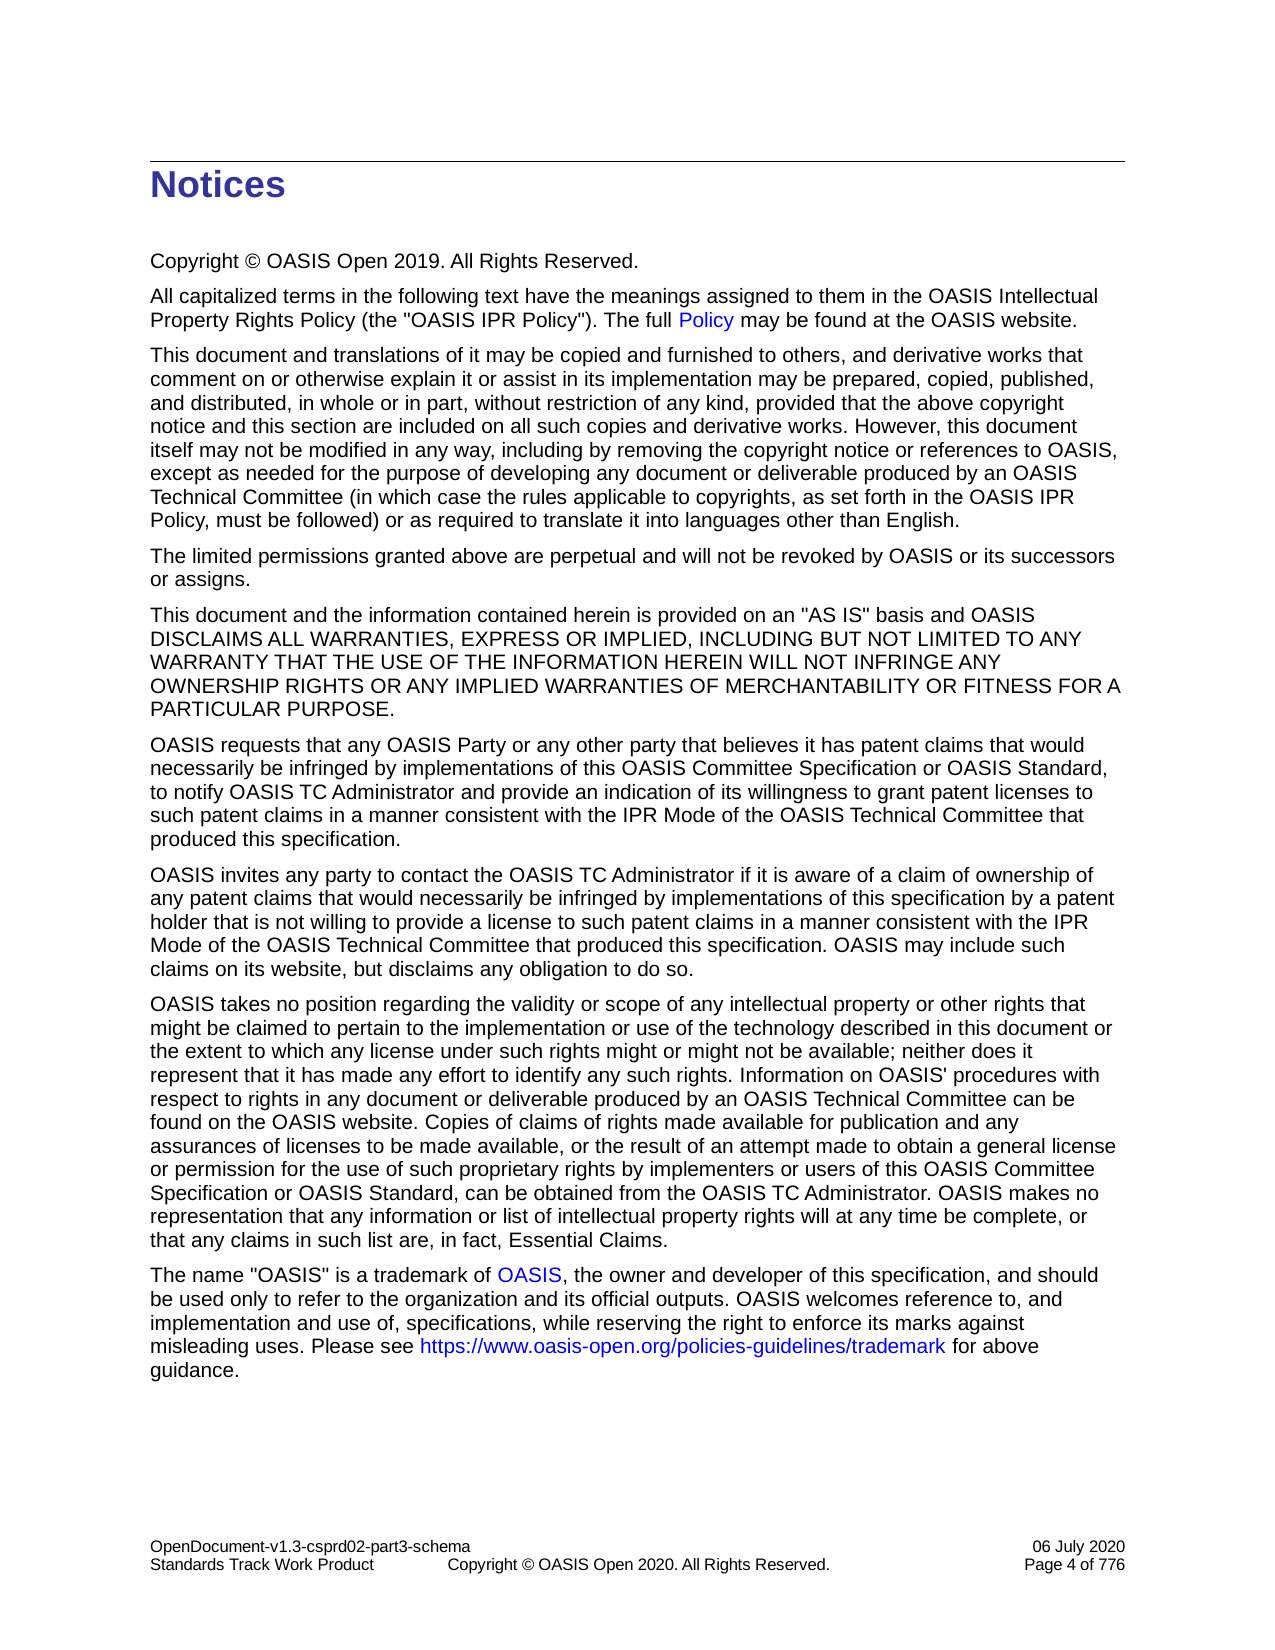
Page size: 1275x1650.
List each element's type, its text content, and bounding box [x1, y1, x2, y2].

text This document and translations of it may be copied and furnished to others, and derivative works that comment on or otherwise explain it or assist in its implementation may be prepared, copied, published, and distributed, in whole or in part, without restriction of any kind, provided that the above copyright notice and this section are included on all such copies and derivative works. However, this document itself may not be modified in any way, including by removing the copyright notice or references to OASIS, except as needed for the purpose of developing any document or deliverable produced by an OASIS Technical Committee (in which case the rules applicable to copyrights, as set forth in the OASIS IPR Policy, must be followed) or as required to translate it into languages other than English. [150, 344, 1125, 532]
text OASIS invites any party to contact the OASIS TC Administrator if it is aware of a claim of ownership of any patent claims that would necessarily be infringed by implementations of this specification by a patent holder that is not willing to provide a license to such patent claims in a manner consistent with the IPR Mode of the OASIS Technical Committee that produced this specification. OASIS may include such claims on its website, but disclaims any obligation to do so. [150, 863, 1125, 981]
text All capitalized terms in the following text have the meanings assigned to them in the OASIS Intellectual Property Rights Policy (the "OASIS IPR Policy"). The full Policy may be found at the OASIS website. [150, 285, 1125, 332]
text OASIS requests that any OASIS Party or any other party that believes it has patent claims that would necessarily be infringed by implementations of this OASIS Committee Specification or OASIS Standard, to notify OASIS TC Administrator and provide an indication of its willingness to grant patent licenses to such patent claims in a manner consistent with the IPR Mode of the OASIS Technical Committee that produced this specification. [150, 733, 1125, 851]
text The limited permissions granted above are perpetual and will not be revoked by OASIS or its successors or assigns. [150, 544, 1125, 591]
text OASIS takes no position regarding the validity or scope of any intellectual property or other rights that might be claimed to pertain to the implementation or use of the technology described in this document or the extent to which any license under such rights might or might not be available; neither does it represent that it has made any effort to identify any such rights. Information on OASIS' procedures with respect to rights in any document or deliverable produced by an OASIS Technical Committee can be found on the OASIS website. Copies of claims of rights made available for publication and any assurances of licenses to be made available, or the result of an attempt made to obtain a general license or permission for the use of such proprietary rights by implementers or users of this OASIS Committee Specification or OASIS Standard, can be obtained from the OASIS TC Administrator. OASIS makes no representation that any information or list of intellectual property rights will at any time be complete, or that any claims in such list are, in fact, Essential Claims. [150, 993, 1125, 1252]
subtitle Notices [150, 162, 1125, 206]
text Copyright © OASIS Open 2019. All Rights Reserved. [150, 249, 1125, 273]
text This document and the information contained herein is provided on an "AS IS" basis and OASIS DISCLAIMS ALL WARRANTIES, EXPRESS OR IMPLIED, INCLUDING BUT NOT LIMITED TO ANY WARRANTY THAT THE USE OF THE INFORMATION HEREIN WILL NOT INFRINGE ANY OWNERSHIP RIGHTS OR ANY IMPLIED WARRANTIES OF MERCHANTABILITY OR FITNESS FOR A PARTICULAR PURPOSE. [150, 603, 1125, 721]
text The name "OASIS" is a trademark of OASIS, the owner and developer of this specification, and should be used only to refer to the organization and its official outputs. OASIS welcomes reference to, and implementation and use of, specifications, while reserving the right to enforce its marks against misleading uses. Please see https://www.oasis-open.org/policies-guidelines/trademark for above guidance. [150, 1264, 1125, 1382]
